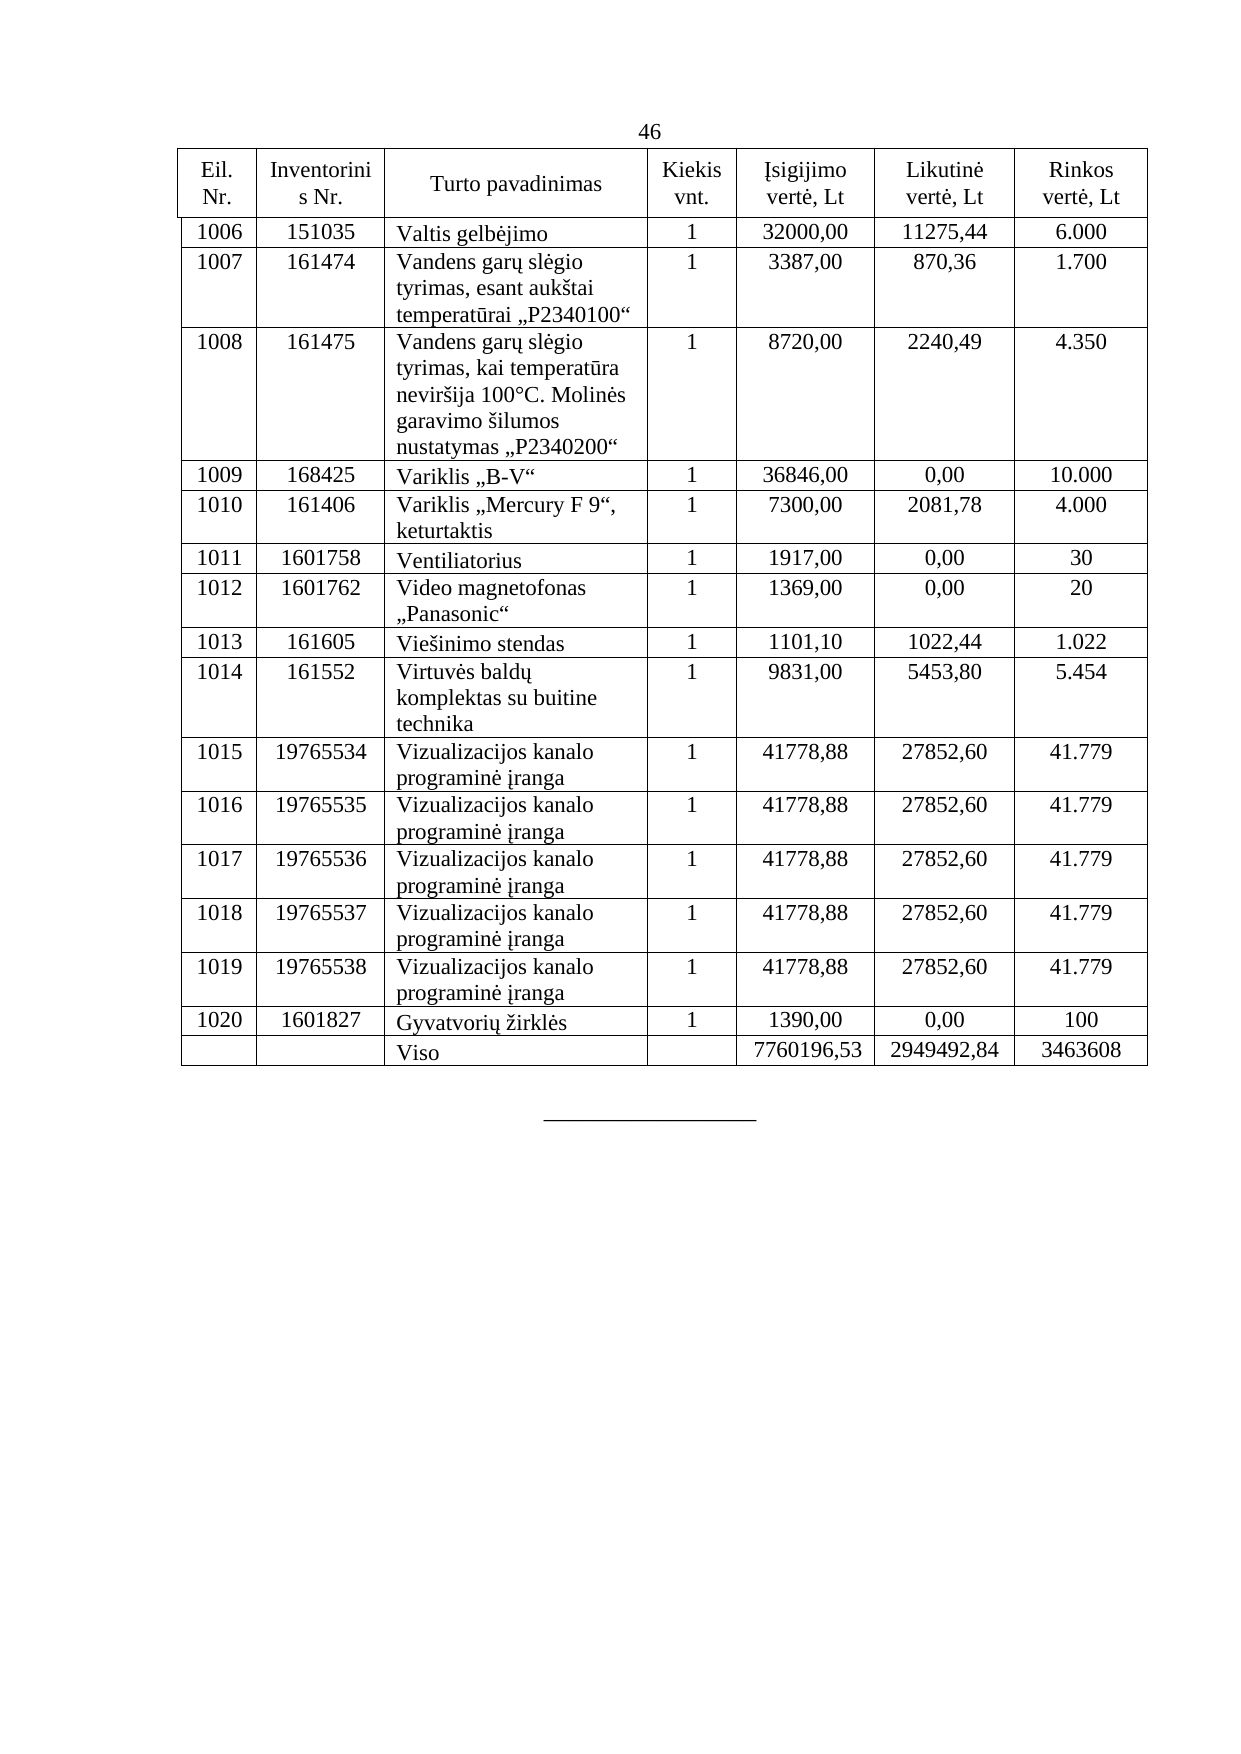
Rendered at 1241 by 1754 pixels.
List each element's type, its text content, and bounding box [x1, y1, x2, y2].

table_cell 1 [648, 1007, 736, 1035]
table_cell 7300,00 [737, 491, 874, 543]
table_header Kiekis vnt. [648, 149, 736, 217]
table_header Įsigijimo vertė, Lt [737, 149, 874, 217]
table_cell 161605 [257, 628, 384, 657]
table_cell 41.779 [1015, 845, 1147, 898]
table_cell Variklis „Mercury F 9“, keturtaktis [385, 491, 647, 543]
table_cell [177, 737, 181, 791]
table_cell 1 [648, 738, 736, 791]
table_cell 41.779 [1015, 792, 1147, 844]
table_cell [177, 573, 181, 627]
table_cell 27852,60 [875, 792, 1014, 844]
table_cell 1016 [182, 792, 256, 844]
table_cell 6.000 [1015, 218, 1147, 247]
table_cell [648, 1036, 736, 1065]
table_cell 1 [648, 218, 736, 247]
table_cell 2949492,84 [875, 1036, 1014, 1065]
table_cell [177, 247, 181, 327]
table_cell Variklis „B-V“ [385, 461, 647, 489]
table_cell 151035 [257, 218, 384, 247]
table_cell 41778,88 [737, 953, 874, 1006]
table_cell Gyvatvorių žirklės [385, 1007, 647, 1035]
table_cell 1369,00 [737, 574, 874, 627]
table_cell Vandens garų slėgio tyrimas, esant aukštai temperatūrai „P2340100“ [385, 248, 647, 327]
table_cell 41778,88 [737, 738, 874, 791]
table_cell 1006 [182, 218, 256, 247]
table_cell 27852,60 [875, 845, 1014, 898]
table_header Inventorinis Nr. [257, 149, 384, 217]
table_cell 30 [1015, 544, 1147, 573]
table_cell [177, 627, 181, 657]
table_header Turto pavadinimas [385, 149, 647, 217]
table_cell 1390,00 [737, 1007, 874, 1035]
table_cell 1017 [182, 845, 256, 898]
table_cell [177, 490, 181, 543]
table_cell 7760196,53 [737, 1036, 874, 1065]
table_cell 41778,88 [737, 792, 874, 844]
table_cell 161474 [257, 248, 384, 327]
table_cell 1917,00 [737, 544, 874, 573]
table_cell 5.454 [1015, 658, 1147, 737]
table_cell 19765536 [257, 845, 384, 898]
table_cell 10.000 [1015, 461, 1147, 489]
table_cell 168425 [257, 461, 384, 489]
table_header Rinkos vertė, Lt [1015, 149, 1147, 217]
table_cell 161552 [257, 658, 384, 737]
table_cell Viso [385, 1036, 647, 1065]
table_cell Vizualizacijos kanalo programinė įranga [385, 738, 647, 791]
table_cell 100 [1015, 1007, 1147, 1035]
table_cell [177, 657, 181, 737]
table_cell 1022,44 [875, 628, 1014, 657]
table_cell 0,00 [875, 1007, 1014, 1035]
table_cell 1 [648, 574, 736, 627]
table_cell [182, 1036, 256, 1065]
table_cell Vandens garų slėgio tyrimas, kai temperatūra neviršija 100°C. Molinės garavimo šilumos nustatymas „P2340200“ [385, 328, 647, 460]
table_cell 1011 [182, 544, 256, 573]
table_cell [177, 460, 181, 489]
table_cell Valtis gelbėjimo [385, 218, 647, 247]
table_cell 1 [648, 845, 736, 898]
table_cell Viešinimo stendas [385, 628, 647, 657]
table_cell 1009 [182, 461, 256, 489]
table_cell [177, 844, 181, 898]
table_cell Vizualizacijos kanalo programinė įranga [385, 899, 647, 952]
table_cell 1015 [182, 738, 256, 791]
table_cell 1 [648, 248, 736, 327]
table_cell [177, 791, 181, 844]
table_cell 1018 [182, 899, 256, 952]
table_cell 161406 [257, 491, 384, 543]
table_header Likutinė vertė, Lt [875, 149, 1014, 217]
table_cell 161475 [257, 328, 384, 460]
table_cell 0,00 [875, 461, 1014, 489]
table_cell [177, 1035, 181, 1065]
table_cell 4.350 [1015, 328, 1147, 460]
table_cell 2240,49 [875, 328, 1014, 460]
table_cell 1 [648, 491, 736, 543]
table_cell 41778,88 [737, 845, 874, 898]
table_cell 27852,60 [875, 738, 1014, 791]
table_cell Vizualizacijos kanalo programinė įranga [385, 845, 647, 898]
table_cell 1601827 [257, 1007, 384, 1035]
table_cell Vizualizacijos kanalo programinė įranga [385, 953, 647, 1006]
table_cell Vizualizacijos kanalo programinė įranga [385, 792, 647, 844]
table_cell 2081,78 [875, 491, 1014, 543]
table_cell 20 [1015, 574, 1147, 627]
table_cell 1 [648, 328, 736, 460]
table_cell 1020 [182, 1007, 256, 1035]
table_cell [177, 543, 181, 573]
table_cell 1008 [182, 328, 256, 460]
table_header Eil. Nr. [178, 149, 256, 217]
table_cell [177, 952, 181, 1006]
table_cell 1601762 [257, 574, 384, 627]
table_cell 1101,10 [737, 628, 874, 657]
table_cell 1 [648, 792, 736, 844]
table_cell 8720,00 [737, 328, 874, 460]
text _________________ [177, 1095, 1122, 1124]
table_cell 1007 [182, 248, 256, 327]
table_cell 41778,88 [737, 899, 874, 952]
table_cell 1 [648, 628, 736, 657]
table_cell 19765538 [257, 953, 384, 1006]
table_cell 1014 [182, 658, 256, 737]
table_cell 1.700 [1015, 248, 1147, 327]
table_cell 0,00 [875, 574, 1014, 627]
table_cell [177, 898, 181, 952]
table_cell 1010 [182, 491, 256, 543]
table_cell 19765535 [257, 792, 384, 844]
table_cell 1019 [182, 953, 256, 1006]
table_cell 1 [648, 461, 736, 489]
table_cell [177, 327, 181, 460]
table_cell 1 [648, 544, 736, 573]
table_cell 1.022 [1015, 628, 1147, 657]
table_cell Video magnetofonas „Panasonic“ [385, 574, 647, 627]
table_cell 27852,60 [875, 899, 1014, 952]
table_cell Ventiliatorius [385, 544, 647, 573]
table_cell [177, 218, 181, 247]
table_cell 1013 [182, 628, 256, 657]
table_cell 3387,00 [737, 248, 874, 327]
table_cell Virtuvės baldų komplektas su buitine technika [385, 658, 647, 737]
table_cell 5453,80 [875, 658, 1014, 737]
table_cell 4.000 [1015, 491, 1147, 543]
table_cell 1601758 [257, 544, 384, 573]
table_cell 9831,00 [737, 658, 874, 737]
table_cell 41.779 [1015, 738, 1147, 791]
table_cell 3463608 [1015, 1036, 1147, 1065]
table_cell 11275,44 [875, 218, 1014, 247]
table_cell 1 [648, 899, 736, 952]
table_cell [177, 1006, 181, 1035]
table_cell 19765537 [257, 899, 384, 952]
table_cell 41.779 [1015, 953, 1147, 1006]
table_cell 1 [648, 953, 736, 1006]
table_cell 870,36 [875, 248, 1014, 327]
table_cell [257, 1036, 384, 1065]
table_cell 1 [648, 658, 736, 737]
table_cell 32000,00 [737, 218, 874, 247]
table_cell 0,00 [875, 544, 1014, 573]
table_cell 1012 [182, 574, 256, 627]
table_cell 36846,00 [737, 461, 874, 489]
table_cell 27852,60 [875, 953, 1014, 1006]
table_cell 19765534 [257, 738, 384, 791]
table_cell 41.779 [1015, 899, 1147, 952]
